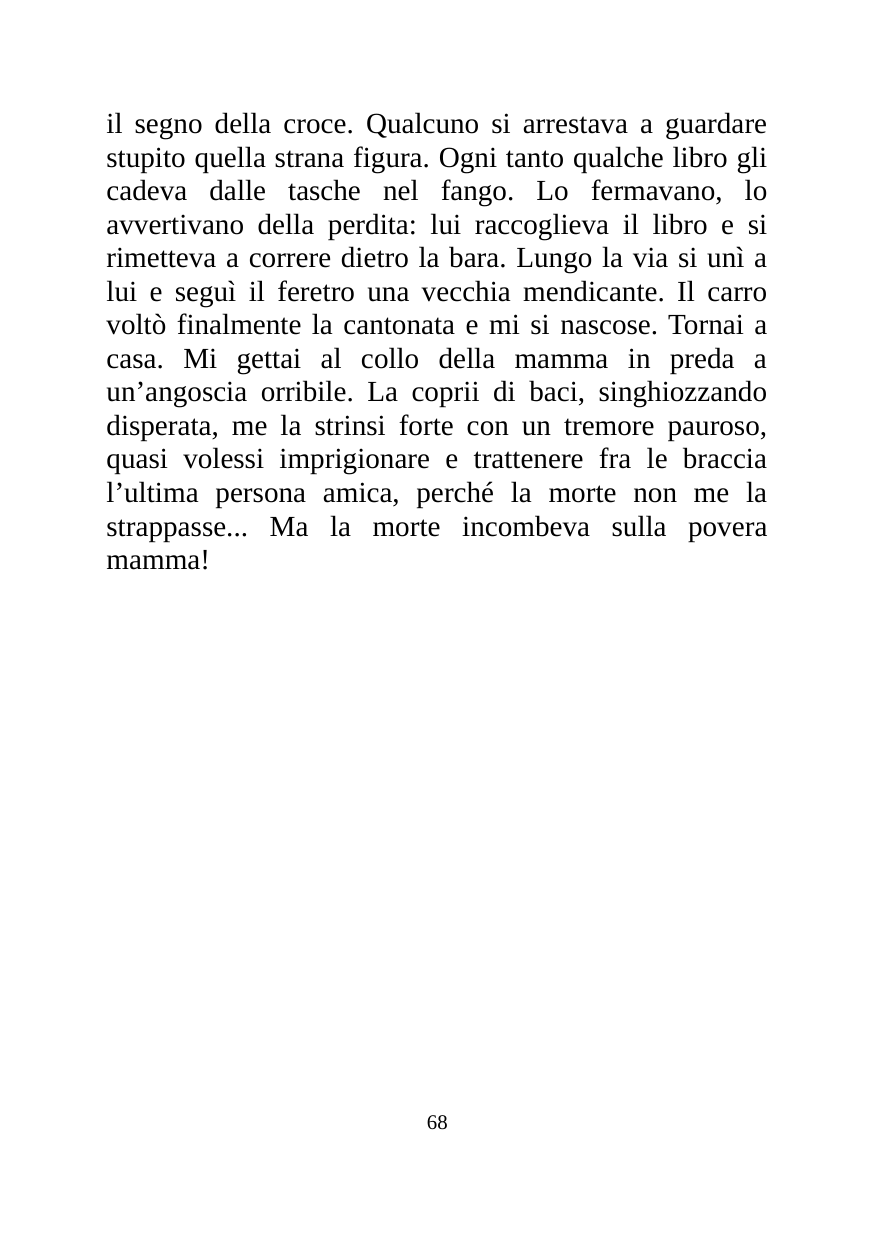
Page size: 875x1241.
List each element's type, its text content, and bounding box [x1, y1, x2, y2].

text il segno della croce. Qualcuno si arrestava a guardare stupito quella strana figura. Ogni tanto qualche libro gli cadeva dalle tasche nel fango. Lo fermavano, lo avvertivano della perdita: lui raccoglieva il libro e si rimetteva a correre dietro la bara. Lungo la via si unì a lui e seguì il feretro una vecchia mendicante. Il carro voltò finalmente la cantonata e mi si nascose. Tornai a casa. Mi gettai al collo della mamma in preda a un’angoscia orribile. La coprii di baci, singhiozzando disperata, me la strinsi forte con un tremore pauroso, quasi volessi imprigionare e trattenere fra le braccia l’ultima persona amica, perché la morte non me la strappasse... Ma la morte incombeva sulla povera mamma! [106, 106, 768, 576]
